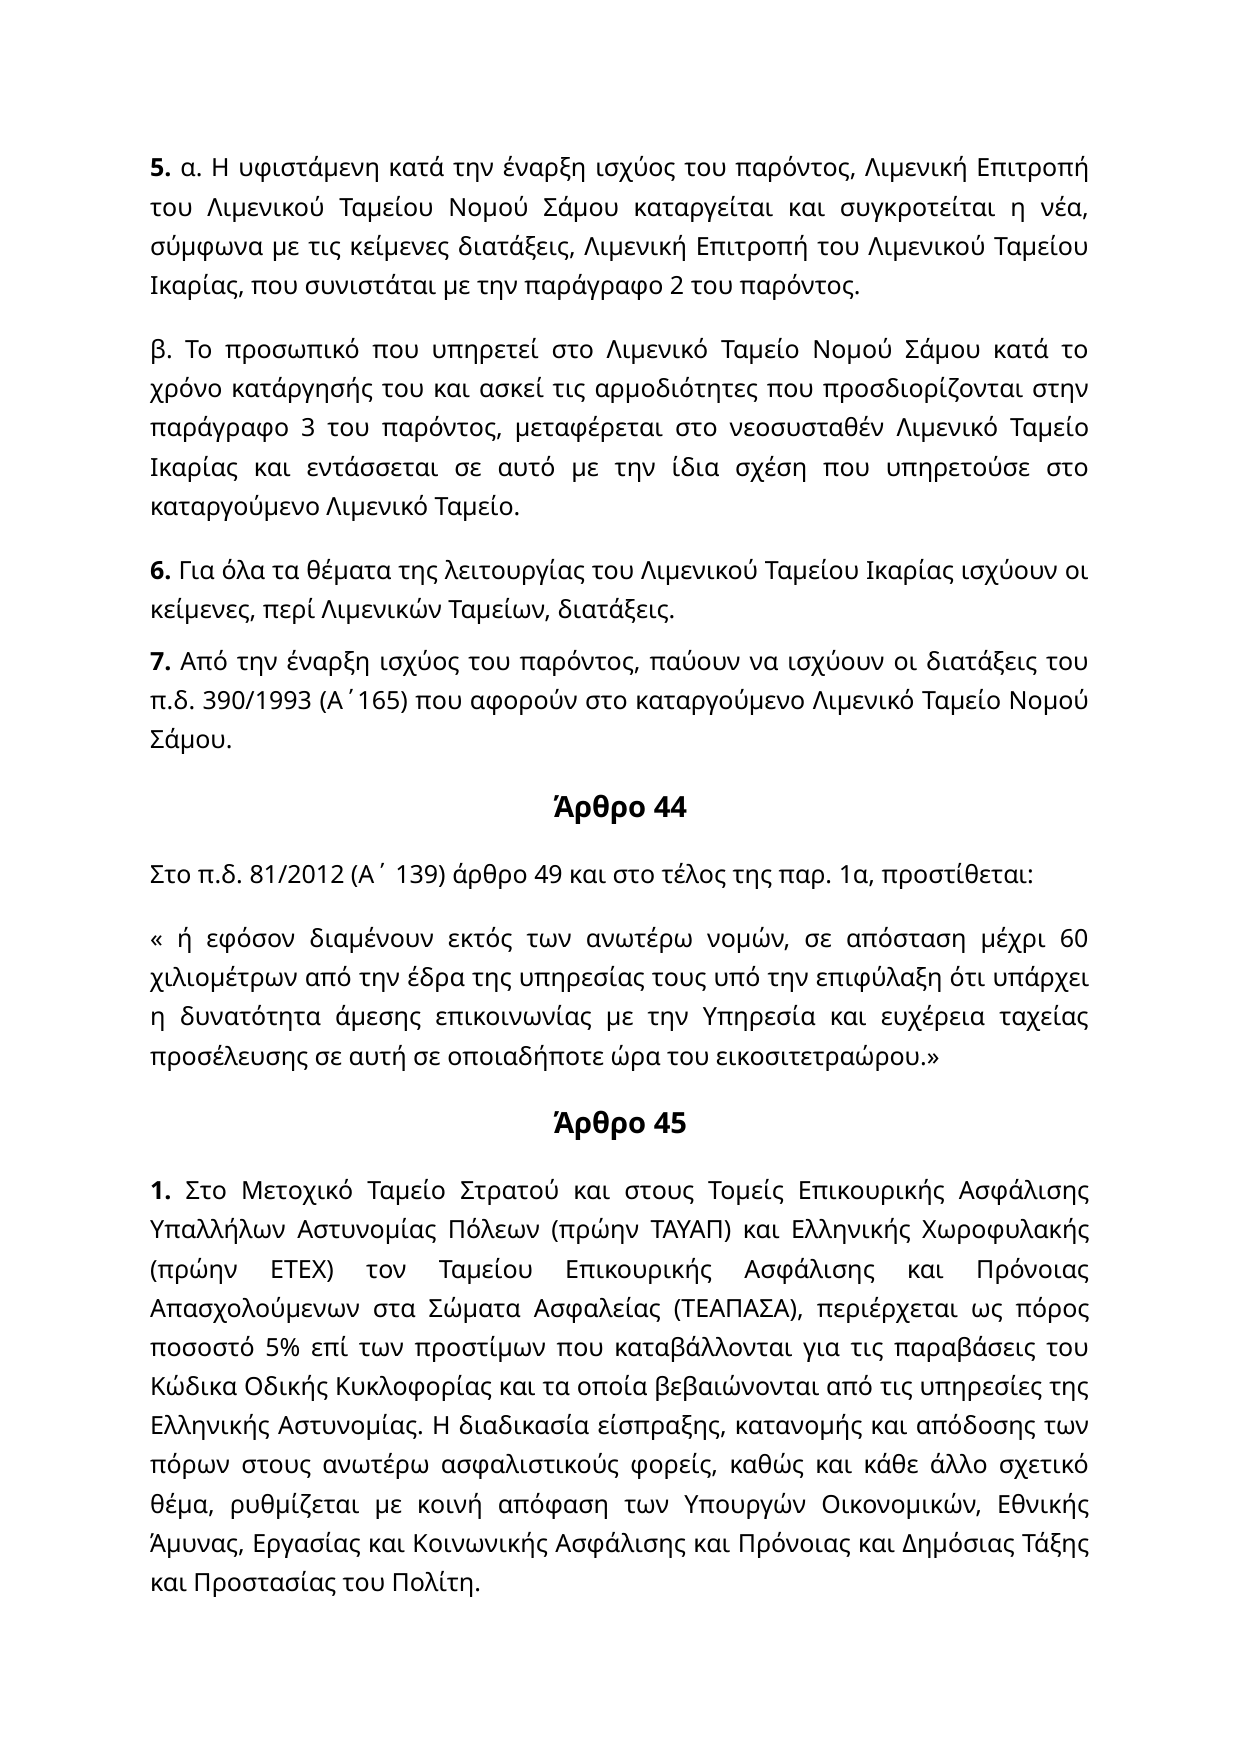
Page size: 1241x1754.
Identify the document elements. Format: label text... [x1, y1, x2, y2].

text Στο π.δ. 81/2012 (Α΄ 139) άρθρο 49 και στο τέλος της παρ. 1α, προστίθεται: [150, 856, 1090, 891]
text 5. α. Η υφιστάμενη κατά την έναρξη ισχύος του παρόντος, Λιμενική Επιτροπή του Λιμενικού Ταμείου Νομού Σάμου καταργείται και συγκροτείται η νέα, σύμφωνα με τις κείμενες διατάξεις, Λιμενική Επιτροπή του Λιμενικού Ταμείου Ικαρίας, που συνιστάται με την παράγραφο 2 του παρόντος. [150, 150, 1090, 302]
text β. Το προσωπικό που υπηρετεί στο Λιμενικό Ταμείο Νομού Σάμου κατά το χρόνο κατάργησής του και ασκεί τις αρμοδιότητες που προσδιορίζονται στην παράγραφο 3 του παρόντος, μεταφέρεται στο νεοσυσταθέν Λιμενικό Ταμείο Ικαρίας και εντάσσεται σε αυτό με την ίδια σχέση που υπηρετούσε στο καταργούμενο Λιμενικό Ταμείο. [150, 332, 1090, 522]
text 7. Από την έναρξη ισχύος του παρόντος, παύουν να ισχύουν οι διατάξεις του π.δ. 390/1993 (Α΄165) που αφορούν στο καταργούμενο Λιμενικό Ταμείο Νομού Σάμου. [150, 643, 1090, 756]
text « ή εφόσον διαμένουν εκτός των ανωτέρω νομών, σε απόσταση μέχρι 60 χιλιομέτρων από την έδρα της υπηρεσίας τους υπό την επιφύλαξη ότι υπάρχει η δυνατότητα άμεσης επικοινωνίας με την Υπηρεσία και ευχέρεια ταχείας προσέλευσης σε αυτή σε οποιαδήποτε ώρα του εικοσιτετραώρου.» [150, 921, 1090, 1072]
subtitle Άρθρο 45 [150, 1102, 1090, 1142]
text 6. Για όλα τα θέματα της λειτουργίας του Λιμενικού Ταμείου Ικαρίας ισχύουν οι κείμενες, περί Λιμενικών Ταμείων, διατάξεις. [150, 552, 1090, 626]
subtitle Άρθρο 44 [150, 786, 1090, 826]
text 1. Στο Μετοχικό Ταμείο Στρατού και στους Τομείς Επικουρικής Ασφάλισης Υπαλλήλων Αστυνομίας Πόλεων (πρώην ΤΑΥΑΠ) και Ελληνικής Χωροφυλακής (πρώην ΕΤΕΧ) τον Ταμείου Επικουρικής Ασφάλισης και Πρόνοιας Απασχολούμενων στα Σώματα Ασφαλείας (ΤΕΑΠΑΣΑ), περιέρχεται ως πόρος ποσοστό 5% επί των προστίμων που καταβάλλονται για τις παραβάσεις του Κώδικα Οδικής Κυκλοφορίας και τα οποία βεβαιώνονται από τις υπηρεσίες της Ελληνικής Αστυνομίας. Η διαδικασία είσπραξης, κατανομής και απόδοσης των πόρων στους ανωτέρω ασφαλιστικούς φορείς, καθώς και κάθε άλλο σχετικό θέμα, ρυθμίζεται με κοινή απόφαση των Υπουργών Οικονομικών, Εθνικής Άμυνας, Εργασίας και Κοινωνικής Ασφάλισης και Πρόνοιας και Δημόσιας Τάξης και Προστασίας του Πολίτη. [150, 1173, 1090, 1599]
